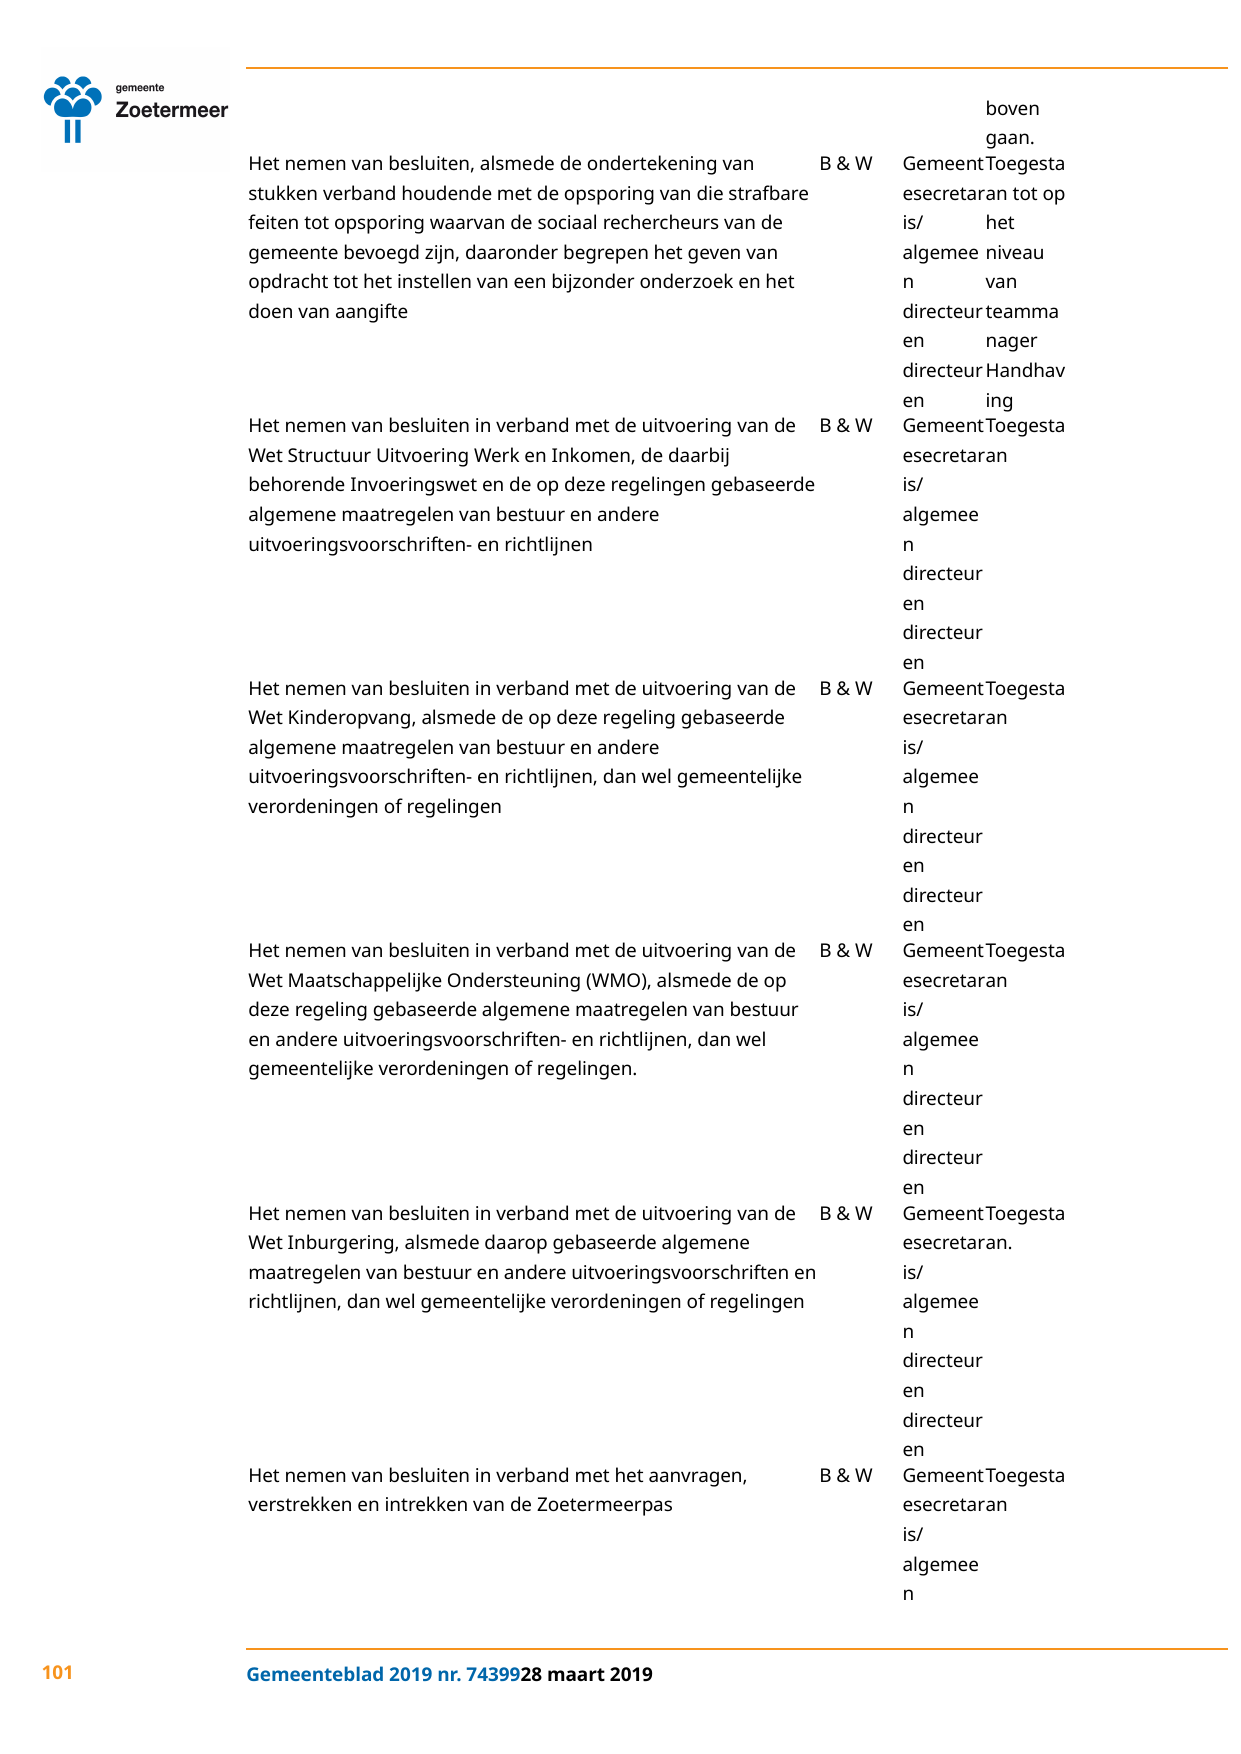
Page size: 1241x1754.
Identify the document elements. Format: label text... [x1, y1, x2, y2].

picture [41, 47, 231, 172]
table_cell Het nemen van besluiten in verband met de uitvoering van de Wet Structuur Uitvoering Werk en Inkomen, de daarbij behorende Invoeringswet en de op deze regelingen gebaseerde algemene maatregelen van bestuur en andere uitvoeringsvoorschriften- en richtlijnen [248, 413, 819, 675]
table_cell Toegestaan. [985, 1200, 1068, 1462]
table_cell Gemeentesecretaris/ algemeen directeur en directeuren [902, 150, 985, 412]
table_cell Het nemen van besluiten in verband met de uitvoering van de Wet Inburgering, alsmede daarop gebaseerde algemene maatregelen van bestuur en andere uitvoeringsvoorschriften en richtlijnen, dan wel gemeentelijke verordeningen of regelingen [248, 1200, 819, 1462]
table_cell Het nemen van besluiten in verband met de uitvoering van de Wet Kinderopvang, alsmede de op deze regeling gebaseerde algemene maatregelen van bestuur en andere uitvoeringsvoorschriften- en richtlijnen, dan wel gemeentelijke verordeningen of regelingen [248, 675, 819, 937]
table_cell Toegestaan tot op het niveau van teammanager Handhaving [985, 150, 1068, 412]
table_cell Gemeentesecretaris/ algemeen directeur en directeuren [902, 675, 985, 937]
table_cell Toegestaan [985, 413, 1068, 675]
table_cell B & W [819, 150, 902, 412]
table_cell B & W [819, 937, 902, 1200]
table_cell Gemeentesecretaris/ algemeen directeur en directeuren [902, 1200, 985, 1462]
table_cell Toegestaan [985, 937, 1068, 1200]
table_cell Het nemen van besluiten in verband met het aanvragen, verstrekken en intrekken van de Zoetermeerpas [248, 1462, 819, 1606]
table_cell B & W [819, 1200, 902, 1462]
table_cell [902, 95, 985, 150]
table_cell B & W [819, 675, 902, 937]
table_cell [819, 95, 902, 150]
table_cell boven gaan. [985, 95, 1068, 150]
table_cell Toegestaan [985, 1462, 1068, 1606]
table_cell Gemeentesecretaris/ algemeen directeur en directeuren [902, 413, 985, 675]
table_cell Het nemen van besluiten, alsmede de ondertekening van stukken verband houdende met de opsporing van die strafbare feiten tot opsporing waarvan de sociaal rechercheurs van de gemeente bevoegd zijn, daaronder begrepen het geven van opdracht tot het instellen van een bijzonder onderzoek en het doen van aangifte [248, 150, 819, 412]
table_cell B & W [819, 413, 902, 675]
table_cell Gemeentesecretaris/ algemeen directeur en directeuren [902, 937, 985, 1200]
table_cell Het nemen van besluiten in verband met de uitvoering van de Wet Maatschappelijke Ondersteuning (WMO), alsmede de op deze regeling gebaseerde algemene maatregelen van bestuur en andere uitvoeringsvoorschriften- en richtlijnen, dan wel gemeentelijke verordeningen of regelingen. [248, 937, 819, 1200]
table_cell B & W [819, 1462, 902, 1606]
table_cell Toegestaan [985, 675, 1068, 937]
table_cell Gemeentesecretaris/ algemeen [902, 1462, 985, 1606]
table_cell [248, 95, 819, 150]
